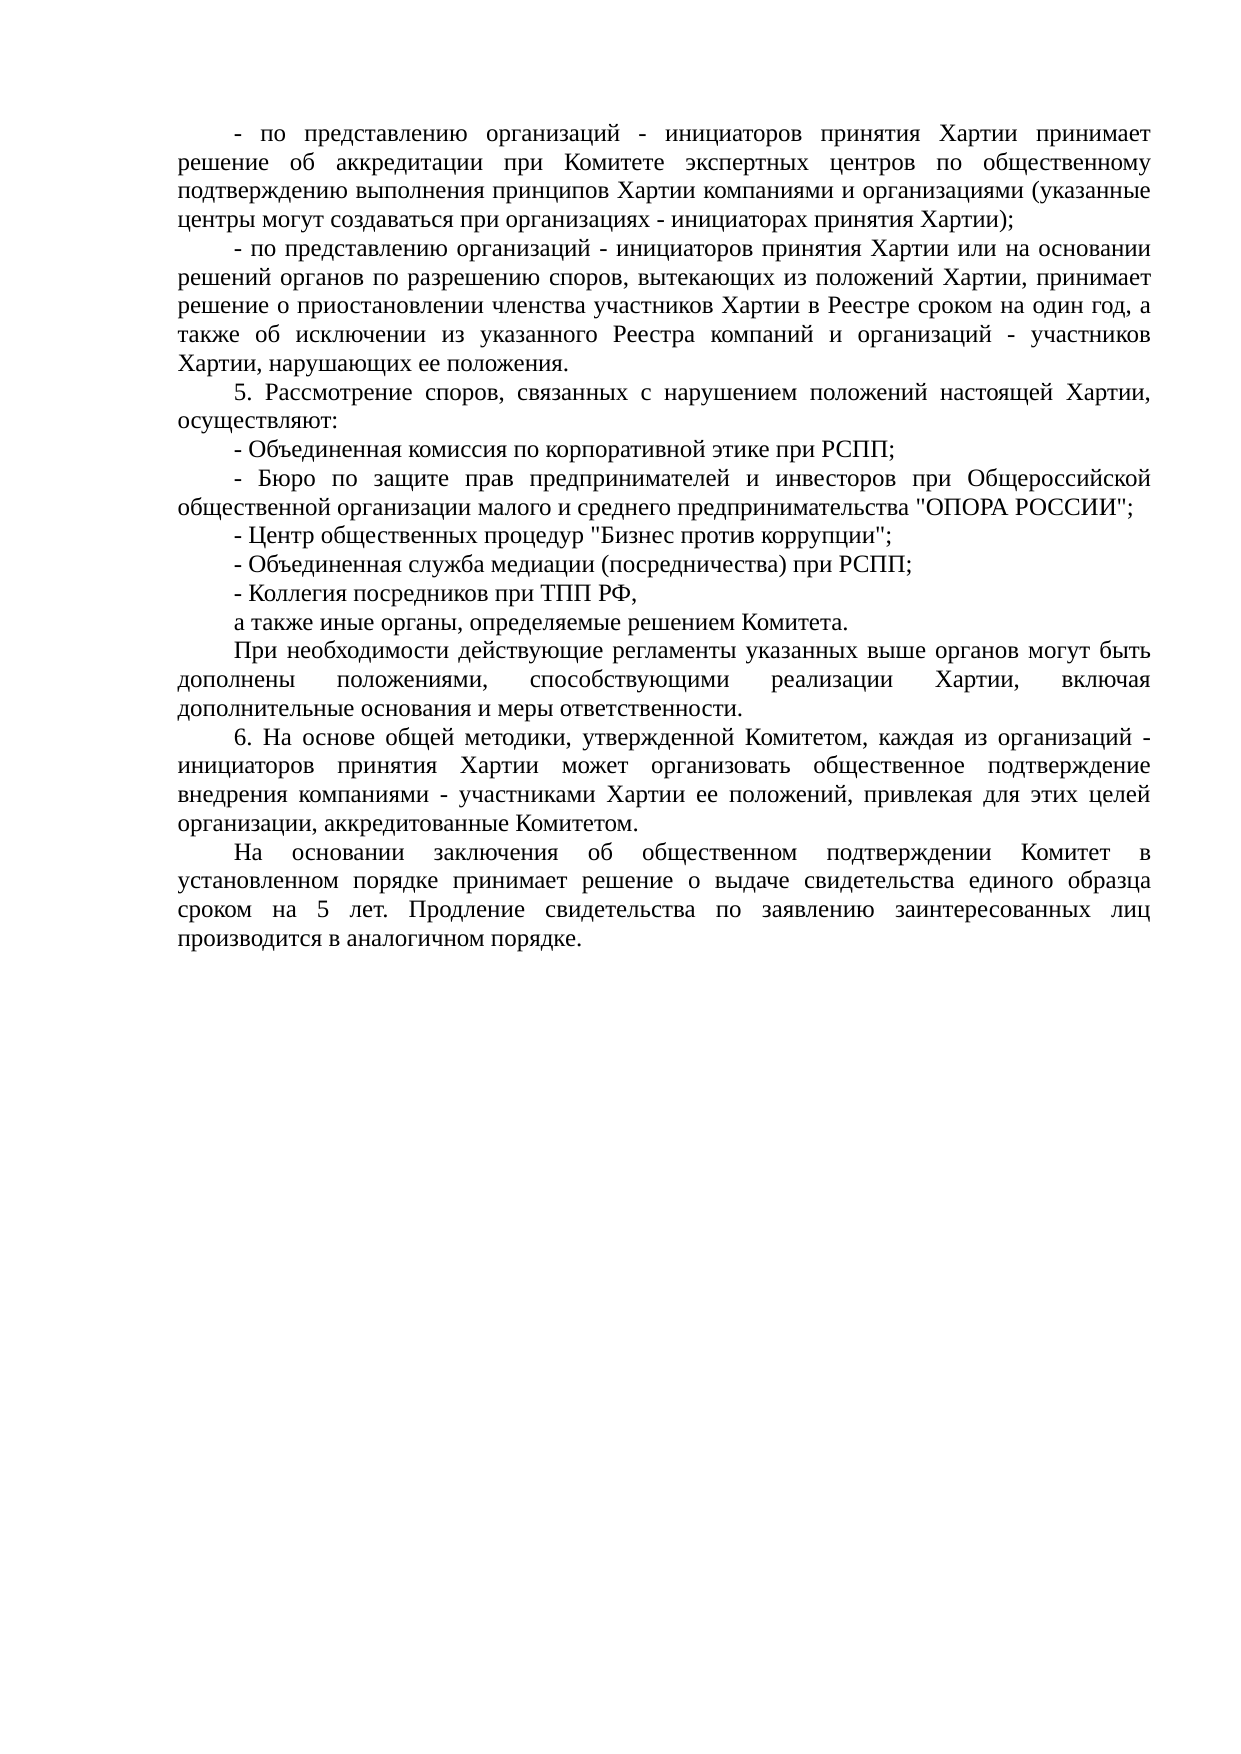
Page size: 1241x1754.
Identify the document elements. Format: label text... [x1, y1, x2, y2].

text а также иные органы, определяемые решением Комитета. [177, 607, 1152, 636]
text При необходимости действующие регламенты указанных выше органов могут быть дополнены положениями, способствующими реализации Хартии, включая дополнительные основания и меры ответственности. [177, 636, 1152, 722]
text На основании заключения об общественном подтверждении Комитет в установленном порядке принимает решение о выдаче свидетельства единого образца сроком на 5 лет. Продление свидетельства по заявлению заинтересованных лиц производится в аналогичном порядке. [177, 837, 1152, 952]
text - Бюро по защите прав предпринимателей и инвесторов при Общероссийской общественной организации малого и среднего предпринимательства "ОПОРА РОССИИ"; [177, 463, 1152, 521]
text - Центр общественных процедур "Бизнес против коррупции"; [177, 521, 1152, 549]
text 5. Рассмотрение споров, связанных с нарушением положений настоящей Хартии, осуществляют: [177, 377, 1152, 434]
text - Коллегия посредников при ТПП РФ, [177, 578, 1152, 607]
text - по представлению организаций - инициаторов принятия Хартии или на основании решений органов по разрешению споров, вытекающих из положений Хартии, принимает решение о приостановлении членства участников Хартии в Реестре сроком на один год, а также об исключении из указанного Реестра компаний и организаций - участников Хартии, нарушающих ее положения. [177, 233, 1152, 377]
text 6. На основе общей методики, утвержденной Комитетом, каждая из организаций - инициаторов принятия Хартии может организовать общественное подтверждение внедрения компаниями - участниками Хартии ее положений, привлекая для этих целей организации, аккредитованные Комитетом. [177, 722, 1152, 837]
text - Объединенная служба медиации (посредничества) при РСПП; [177, 549, 1152, 578]
text - Объединенная комиссия по корпоративной этике при РСПП; [177, 434, 1152, 463]
text - по представлению организаций - инициаторов принятия Хартии принимает решение об аккредитации при Комитете экспертных центров по общественному подтверждению выполнения принципов Хартии компаниями и организациями (указанные центры могут создаваться при организациях - инициаторах принятия Хартии); [177, 118, 1152, 233]
